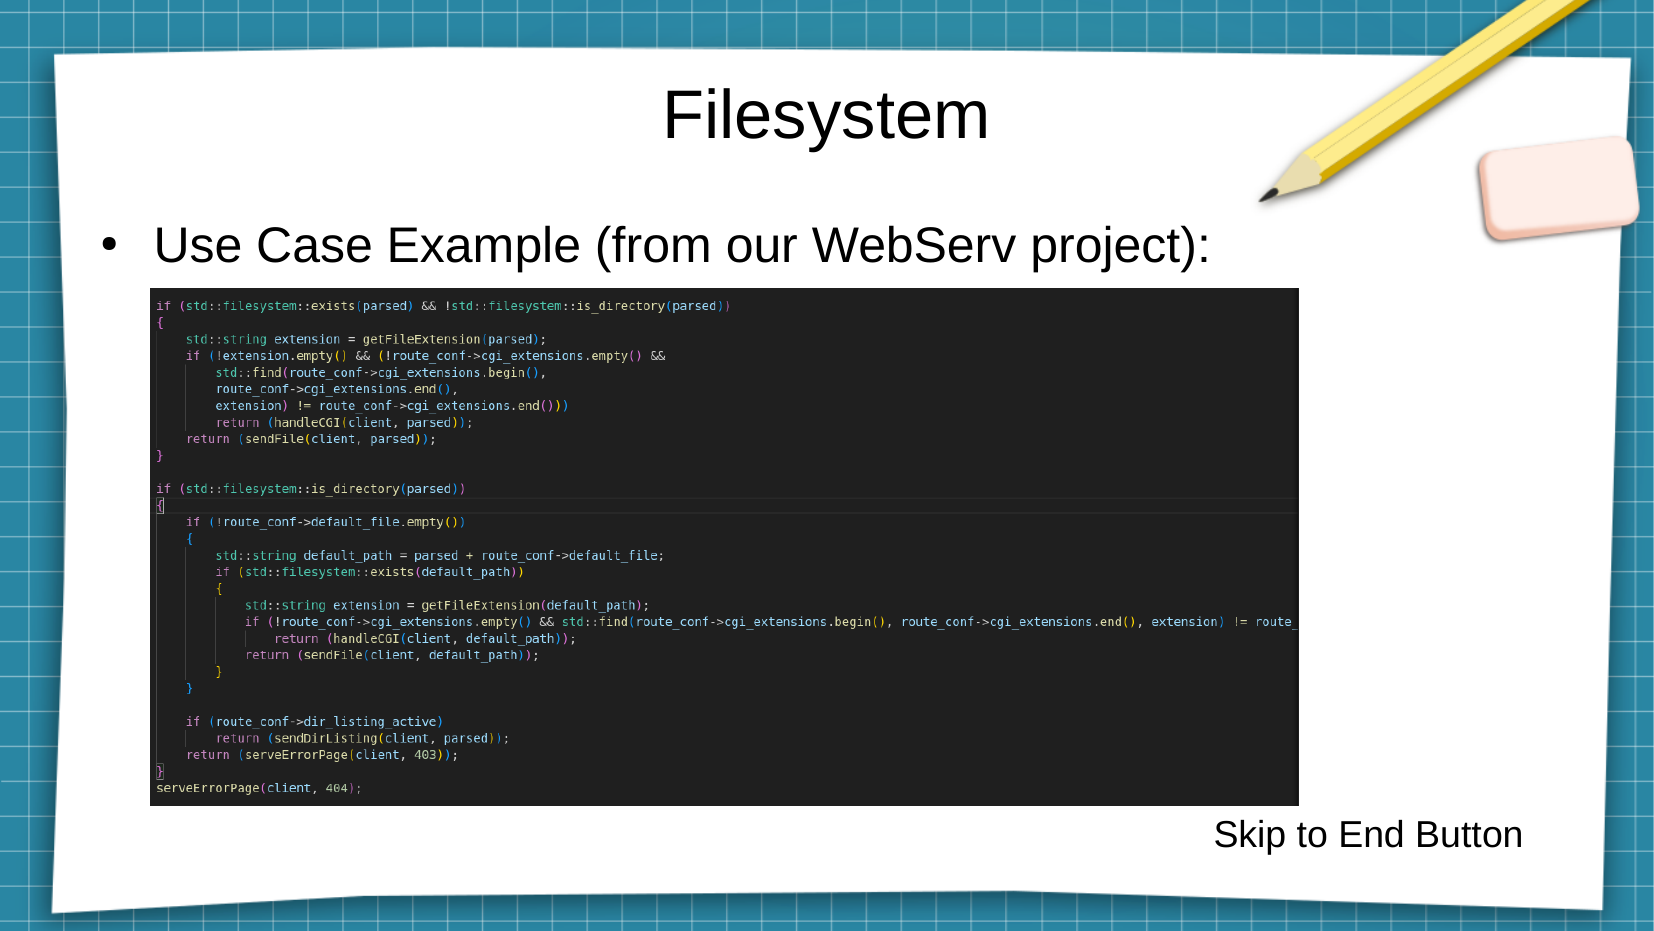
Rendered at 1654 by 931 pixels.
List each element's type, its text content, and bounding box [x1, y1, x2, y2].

list Use Case Example (from our WebServ project): [82, 217, 1571, 758]
title Filesystem [82, 37, 1571, 193]
picture [0, 0, 1654, 931]
text_box Skip to End Button [1162, 805, 1576, 863]
